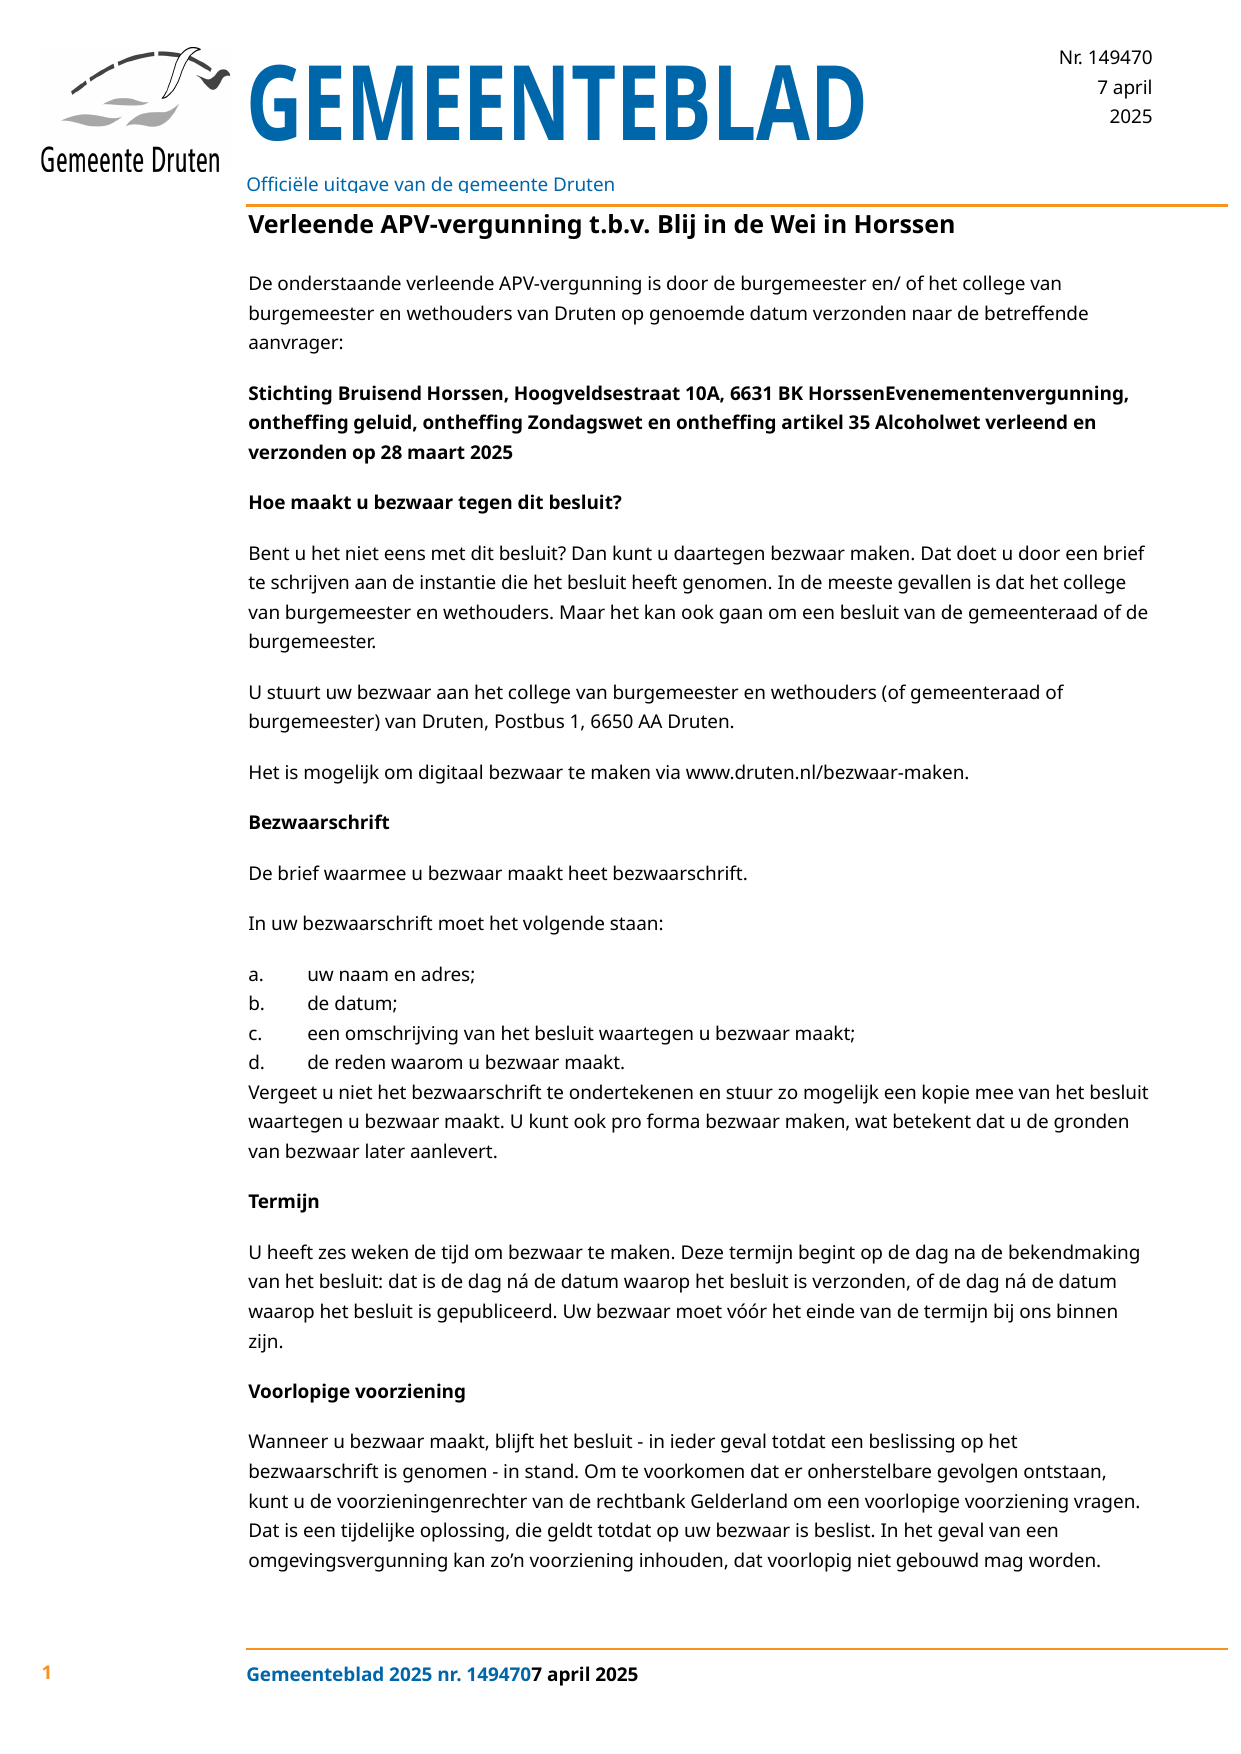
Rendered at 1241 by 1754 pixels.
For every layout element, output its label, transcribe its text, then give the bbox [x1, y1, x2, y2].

text De onderstaande verleende APV-vergunning is door de burgemeester en/ of het college van burgemeester en wethouders van Druten op genoemde datum verzonden naar de betreffende aanvrager: [248, 270, 1152, 355]
text Wanneer u bezwaar maakt, blijft het besluit - in ieder geval totdat een beslissing op het bezwaarschrift is genomen - in stand. Om te voorkomen dat er onherstelbare gevolgen ontstaan, kunt u de voorzieningenrechter van de rechtbank Gelderland om een voorlopige voorziening vragen. Dat is een tijdelijke oplossing, die geldt totdat op uw bezwaar is beslist. In het geval van een omgevingsvergunning kan zo’n voorziening inhouden, dat voorlopig niet gebouwd mag worden. [248, 1429, 1152, 1573]
text Het is mogelijk om digitaal bezwaar te maken via www.druten.nl/bezwaar-maken. [248, 759, 1152, 785]
picture [41, 47, 231, 172]
text Hoe maakt u bezwaar tegen dit besluit? [248, 489, 1152, 515]
text U stuurt uw bezwaar aan het college van burgemeester en wethouders (of gemeenteraad of burgemeester) van Druten, Postbus 1, 6650 AA Druten. [248, 679, 1152, 734]
list een omschrijving van het besluit waartegen u bezwaar maakt; [248, 1020, 1152, 1046]
text Verleende APV-vergunning t.b.v. Blij in de Wei in Horssen [248, 207, 1152, 241]
text Vergeet u niet het bezwaarschrift te ondertekenen en stuur zo mogelijk een kopie mee van het besluit waartegen u bezwaar maakt. U kunt ook pro forma bezwaar maken, wat betekent dat u de gronden van bezwaar later aanlevert. [248, 1079, 1152, 1164]
text Stichting Bruisend Horssen, Hoogveldsestraat 10A, 6631 BK HorssenEvenementenvergunning, ontheffing geluid, ontheffing Zondagswet en ontheffing artikel 35 Alcoholwet verleend en verzonden op 28 maart 2025 [248, 380, 1152, 465]
list de reden waarom u bezwaar maakt. [248, 1049, 1152, 1075]
text U heeft zes weken de tijd om bezwaar te maken. Deze termijn begint op de dag na de bekendmaking van het besluit: dat is de dag ná de datum waarop het besluit is verzonden, of de dag ná de datum waarop het besluit is gepubliceerd. Uw bezwaar moet vóór het einde van de termijn bij ons binnen zijn. [248, 1239, 1152, 1353]
list uw naam en adres; [248, 961, 1152, 986]
text Termijn [248, 1189, 1152, 1214]
text In uw bezwaarschrift moet het volgende staan: [248, 910, 1152, 936]
text Voorlopige voorziening [248, 1378, 1152, 1404]
text De brief waarmee u bezwaar maakt heet bezwaarschrift. [248, 860, 1152, 886]
text Bent u het niet eens met dit besluit? Dan kunt u daartegen bezwaar maken. Dat doet u door een brief te schrijven aan de instantie die het besluit heeft genomen. In de meeste gevallen is dat het college van burgemeester en wethouders. Maar het kan ook gaan om een besluit van de gemeenteraad of de burgemeester. [248, 540, 1152, 654]
text Bezwaarschrift [248, 809, 1152, 835]
list de datum; [248, 990, 1152, 1016]
